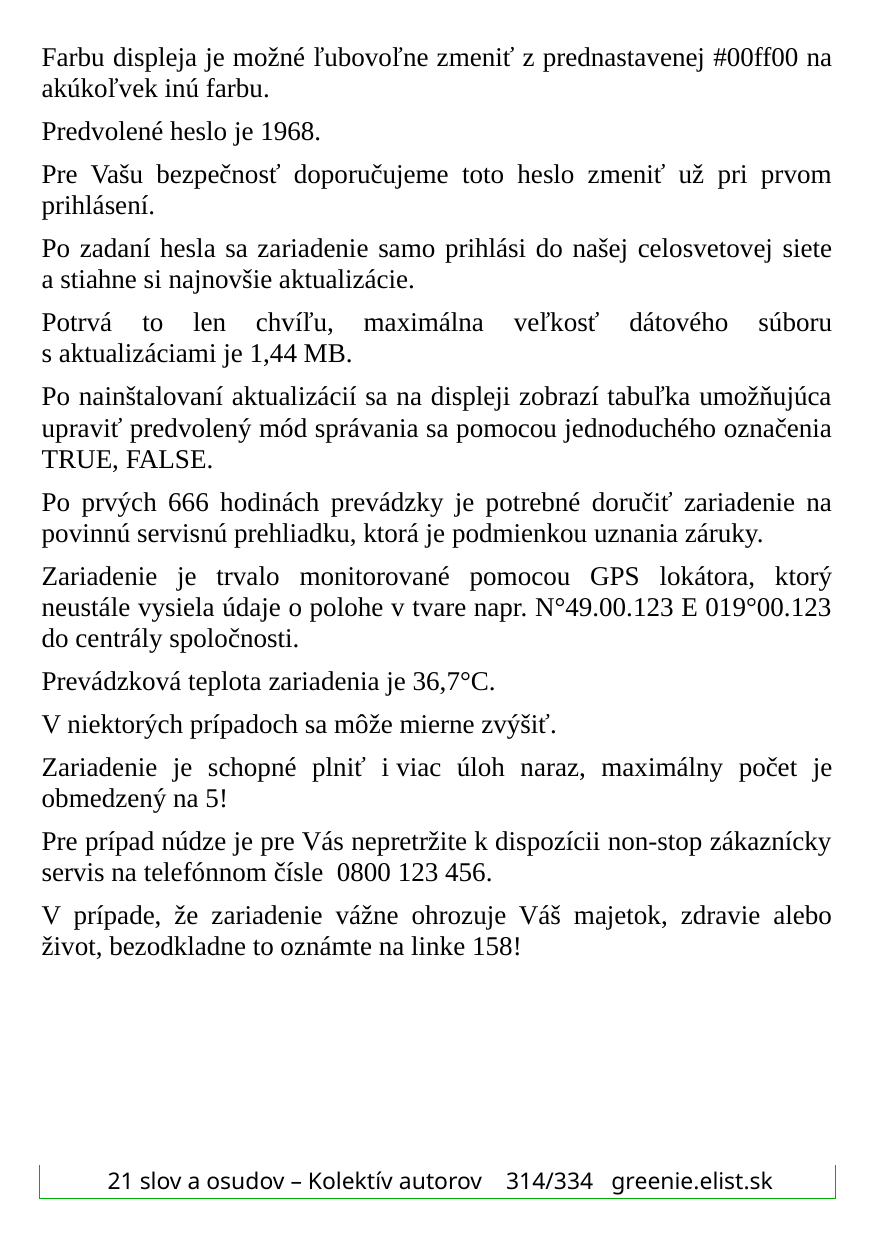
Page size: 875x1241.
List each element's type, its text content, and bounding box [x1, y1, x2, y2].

text Po prvých 666 hodinách prevádzky je potrebné doručiť zariadenie na povinnú servisnú prehliadku, ktorá je podmienkou uznania záruky. [41, 486, 833, 548]
text Po zadaní hesla sa zariadenie samo prihlási do našej celosvetovej siete a stiahne si najnovšie aktualizácie. [41, 232, 833, 295]
text Zariadenie je schopné plniť i viac úloh naraz, maximálny počet je obmedzený na 5! [41, 751, 833, 813]
text Pre prípad núdze je pre Vás nepretržite k dispozícii non-stop zákaznícky servis na telefónnom čísle 0800 123 456. [41, 825, 833, 887]
text V prípade, že zariadenie vážne ohrozuje Váš majetok, zdravie alebo život, bezodkladne to oznámte na linke 158! [41, 899, 833, 961]
text Pre Vašu bezpečnosť doporučujeme toto heslo zmeniť už pri prvom prihlásení. [41, 158, 833, 221]
text Potrvá to len chvíľu, maximálna veľkosť dátového súboru s aktualizáciami je 1,44 MB. [41, 306, 833, 369]
text V niektorých prípadoch sa môže mierne zvýšiť. [41, 708, 833, 739]
text Predvolené heslo je 1968. [41, 115, 833, 147]
text Farbu displeja je možné ľubovoľne zmeniť z prednastavenej #00ff00 na akúkoľvek inú farbu. [41, 41, 833, 104]
text Zariadenie je trvalo monitorované pomocou GPS lokátora, ktorý neustále vysiela údaje o polohe v tvare napr. N°49.00.123 E 019°00.123 do centrály spoločnosti. [41, 560, 833, 653]
text Prevádzková teplota zariadenia je 36,7°C. [41, 665, 833, 696]
text Po nainštalovaní aktualizácií sa na displeji zobrazí tabuľka umožňujúca upraviť predvolený mód správania sa pomocou jednoduchého označenia TRUE, FALSE. [41, 381, 833, 474]
